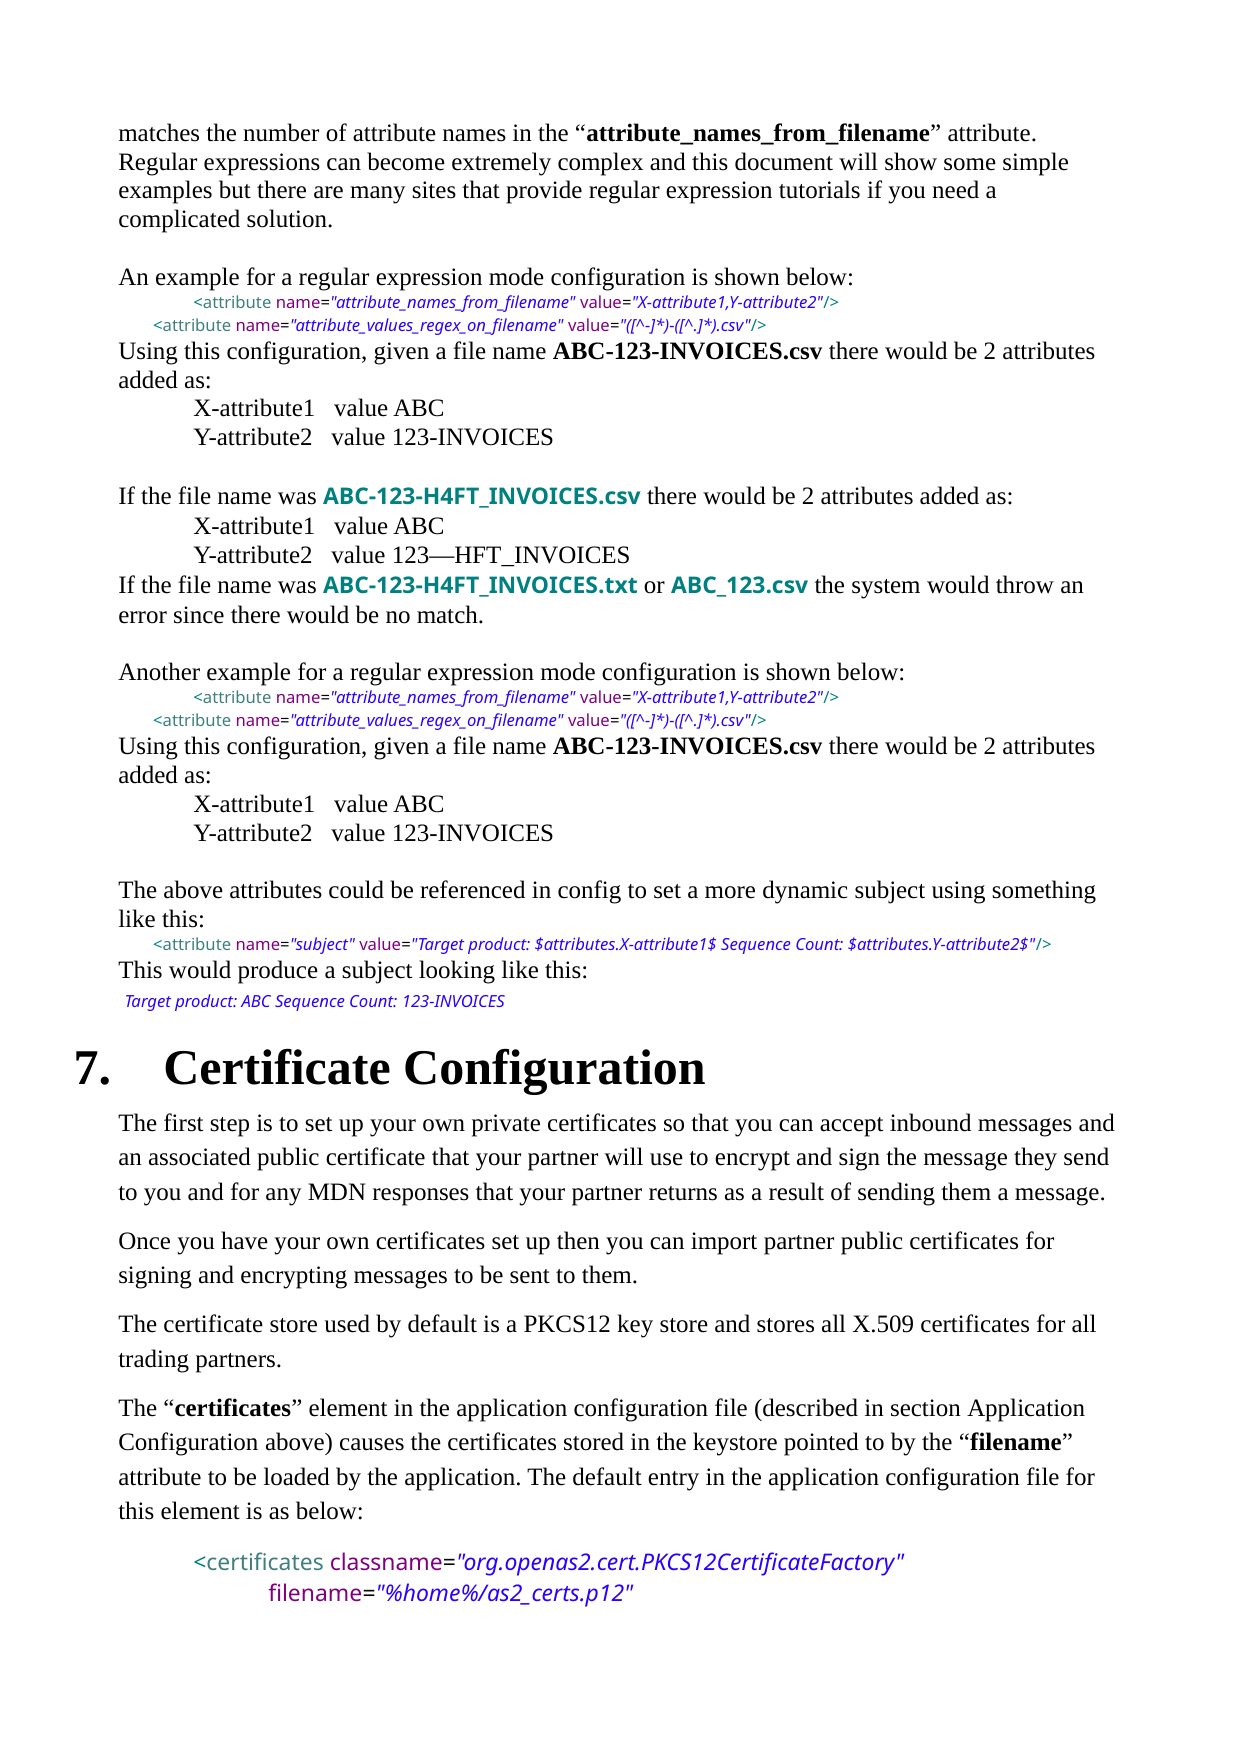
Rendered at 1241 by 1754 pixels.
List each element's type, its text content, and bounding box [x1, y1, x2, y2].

text X-attribute1 value ABC Y-attribute2 value 123—HFT_INVOICES [193, 511, 1122, 568]
text Once you have your own certificates set up then you can import partner public certificates for signing and encrypting messages to be sent to them. [118, 1226, 1122, 1289]
text If the file name was ABC-123-H4FT_INVOICES.csv there would be 2 attributes added as: [118, 480, 1122, 511]
text X-attribute1 value ABC Y-attribute2 value 123-INVOICES [193, 789, 1122, 846]
text <attribute name="attribute_values_regex_on_filename" value="([^-]*)-([^.]*).csv"/> [118, 709, 1122, 731]
text Target product: ABC Sequence Count: 123-INVOICES [118, 984, 1122, 1013]
text The “certificates” element in the application configuration file (described in section Application Configuration above) causes the certificates stored in the keystore pointed to by the “filename” attribute to be loaded by the application. The default entry in the application configuration file for this element is as below: [118, 1393, 1122, 1525]
text <attribute name="attribute_names_from_filename" value="X-attribute1,Y-attribute2"/> [193, 686, 1122, 709]
text This would produce a subject looking like this: [118, 955, 1122, 984]
text Using this configuration, given a file name ABC-123-INVOICES.csv there would be 2 attributes added as: [118, 336, 1122, 393]
text <certificates classname="org.openas2.cert.PKCS12CertificateFactory" [118, 1546, 1122, 1577]
text filename="%home%/as2_certs.p12" [118, 1577, 1122, 1608]
text If the file name was ABC-123-H4FT_INVOICES.txt or ABC_123.csv the system would throw an error since there would be no match. [118, 568, 1122, 628]
subtitle Certificate Configuration [73, 1038, 1122, 1095]
text An example for a regular expression mode configuration is shown below: [118, 262, 1122, 291]
text Using this configuration, given a file name ABC-123-INVOICES.csv there would be 2 attributes added as: [118, 731, 1122, 789]
text <attribute name="subject" value="Target product: $attributes.X-attribute1$ Sequence Count: $attributes.Y-attribute2$"/> [118, 933, 1122, 955]
text <attribute name="attribute_values_regex_on_filename" value="([^-]*)-([^.]*).csv"/> [118, 313, 1122, 336]
text <attribute name="attribute_names_from_filename" value="X-attribute1,Y-attribute2"/> [193, 291, 1122, 313]
text The first step is to set up your own private certificates so that you can accept inbound messages and an associated public certificate that your partner will use to encrypt and sign the message they send to you and for any MDN responses that your partner returns as a result of sending them a message. [118, 1108, 1122, 1206]
text matches the number of attribute names in the “attribute_names_from_filename” attribute. Regular expressions can become extremely complex and this document will show some simple examples but there are many sites that provide regular expression tutorials if you need a complicated solution. [118, 118, 1122, 233]
text Another example for a regular expression mode configuration is shown below: [118, 657, 1122, 686]
text The above attributes could be referenced in config to set a more dynamic subject using something like this: [118, 875, 1122, 933]
text X-attribute1 value ABC Y-attribute2 value 123-INVOICES [193, 393, 1122, 451]
text The certificate store used by default is a PKCS12 key store and stores all X.509 certificates for all trading partners. [118, 1309, 1122, 1373]
